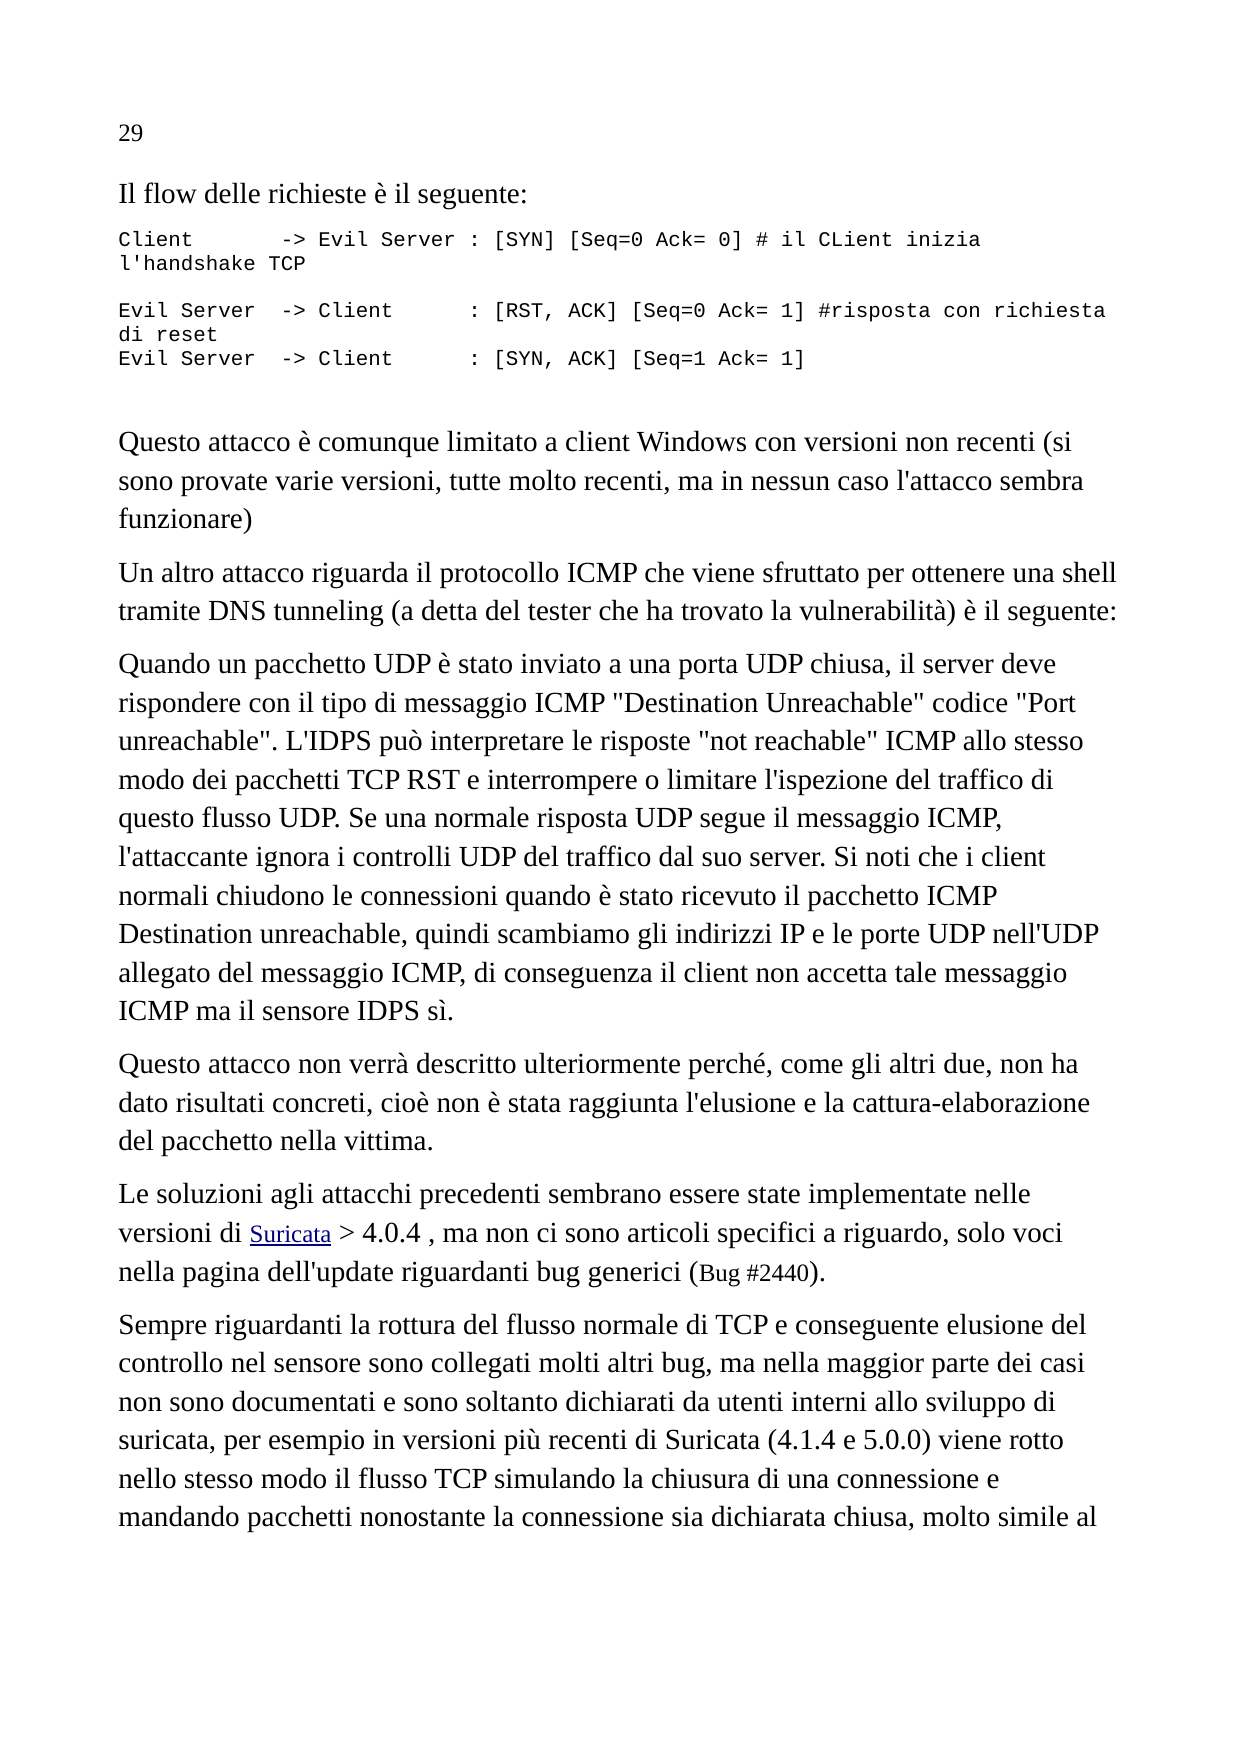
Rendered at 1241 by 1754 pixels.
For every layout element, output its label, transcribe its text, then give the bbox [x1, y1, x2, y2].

text Client -> Evil Server : [SYN] [Seq=0 Ack= 0] # il CLient inizia l'handshake TCP [118, 229, 1122, 277]
text Evil Server -> Client : [RST, ACK] [Seq=0 Ack= 1] #risposta con richiesta di reset [118, 300, 1122, 348]
text Il flow delle richieste è il seguente: [118, 176, 1122, 210]
text Questo attacco è comunque limitato a client Windows con versioni non recenti (si sono provate varie versioni, tutte molto recenti, ma in nessun caso l'attacco sembra funzionare) [118, 424, 1122, 535]
text Evil Server -> Client : [SYN, ACK] [Seq=1 Ack= 1] [118, 348, 1122, 371]
text Quando un pacchetto UDP è stato inviato a una porta UDP chiusa, il server deve rispondere con il tipo di messaggio ICMP "Destination Unreachable" codice "Port unreachable". L'IDPS può interpretare le risposte "not reachable" ICMP allo stesso modo dei pacchetti TCP RST e interrompere o limitare l'ispezione del traffico di questo flusso UDP. Se una normale risposta UDP segue il messaggio ICMP, l'attaccante ignora i controlli UDP del traffico dal suo server. Si noti che i client normali chiudono le connessioni quando è stato ricevuto il pacchetto ICMP Destination unreachable, quindi scambiamo gli indirizzi IP e le porte UDP nell'UDP allegato del messaggio ICMP, di conseguenza il client non accetta tale messaggio ICMP ma il sensore IDPS sì. [118, 646, 1122, 1027]
text Sempre riguardanti la rottura del flusso normale di TCP e conseguente elusione del controllo nel sensore sono collegati molti altri bug, ma nella maggior parte dei casi non sono documentati e sono soltanto dichiarati da utenti interni allo sviluppo di suricata, per esempio in versioni più recenti di Suricata (4.1.4 e 5.0.0) viene rotto nello stesso modo il flusso TCP simulando la chiusura di una connessione e mandando pacchetti nonostante la connessione sia dichiarata chiusa, molto simile al [118, 1307, 1122, 1533]
text Un altro attacco riguarda il protocollo ICMP che viene sfruttato per ottenere una shell tramite DNS tunneling (a detta del tester che ha trovato la vulnerabilità) è il seguente: [118, 555, 1122, 627]
text Questo attacco non verrà descritto ulteriormente perché, come gli altri due, non ha dato risultati concreti, cioè non è stata raggiunta l'elusione e la cattura-elaborazione del pacchetto nella vittima. [118, 1046, 1122, 1157]
text Le soluzioni agli attacchi precedenti sembrano essere state implementate nelle versioni di Suricata > 4.0.4 , ma non ci sono articoli specifici a riguardo, solo voci nella pagina dell'update riguardanti bug generici (Bug #2440). [118, 1177, 1122, 1287]
